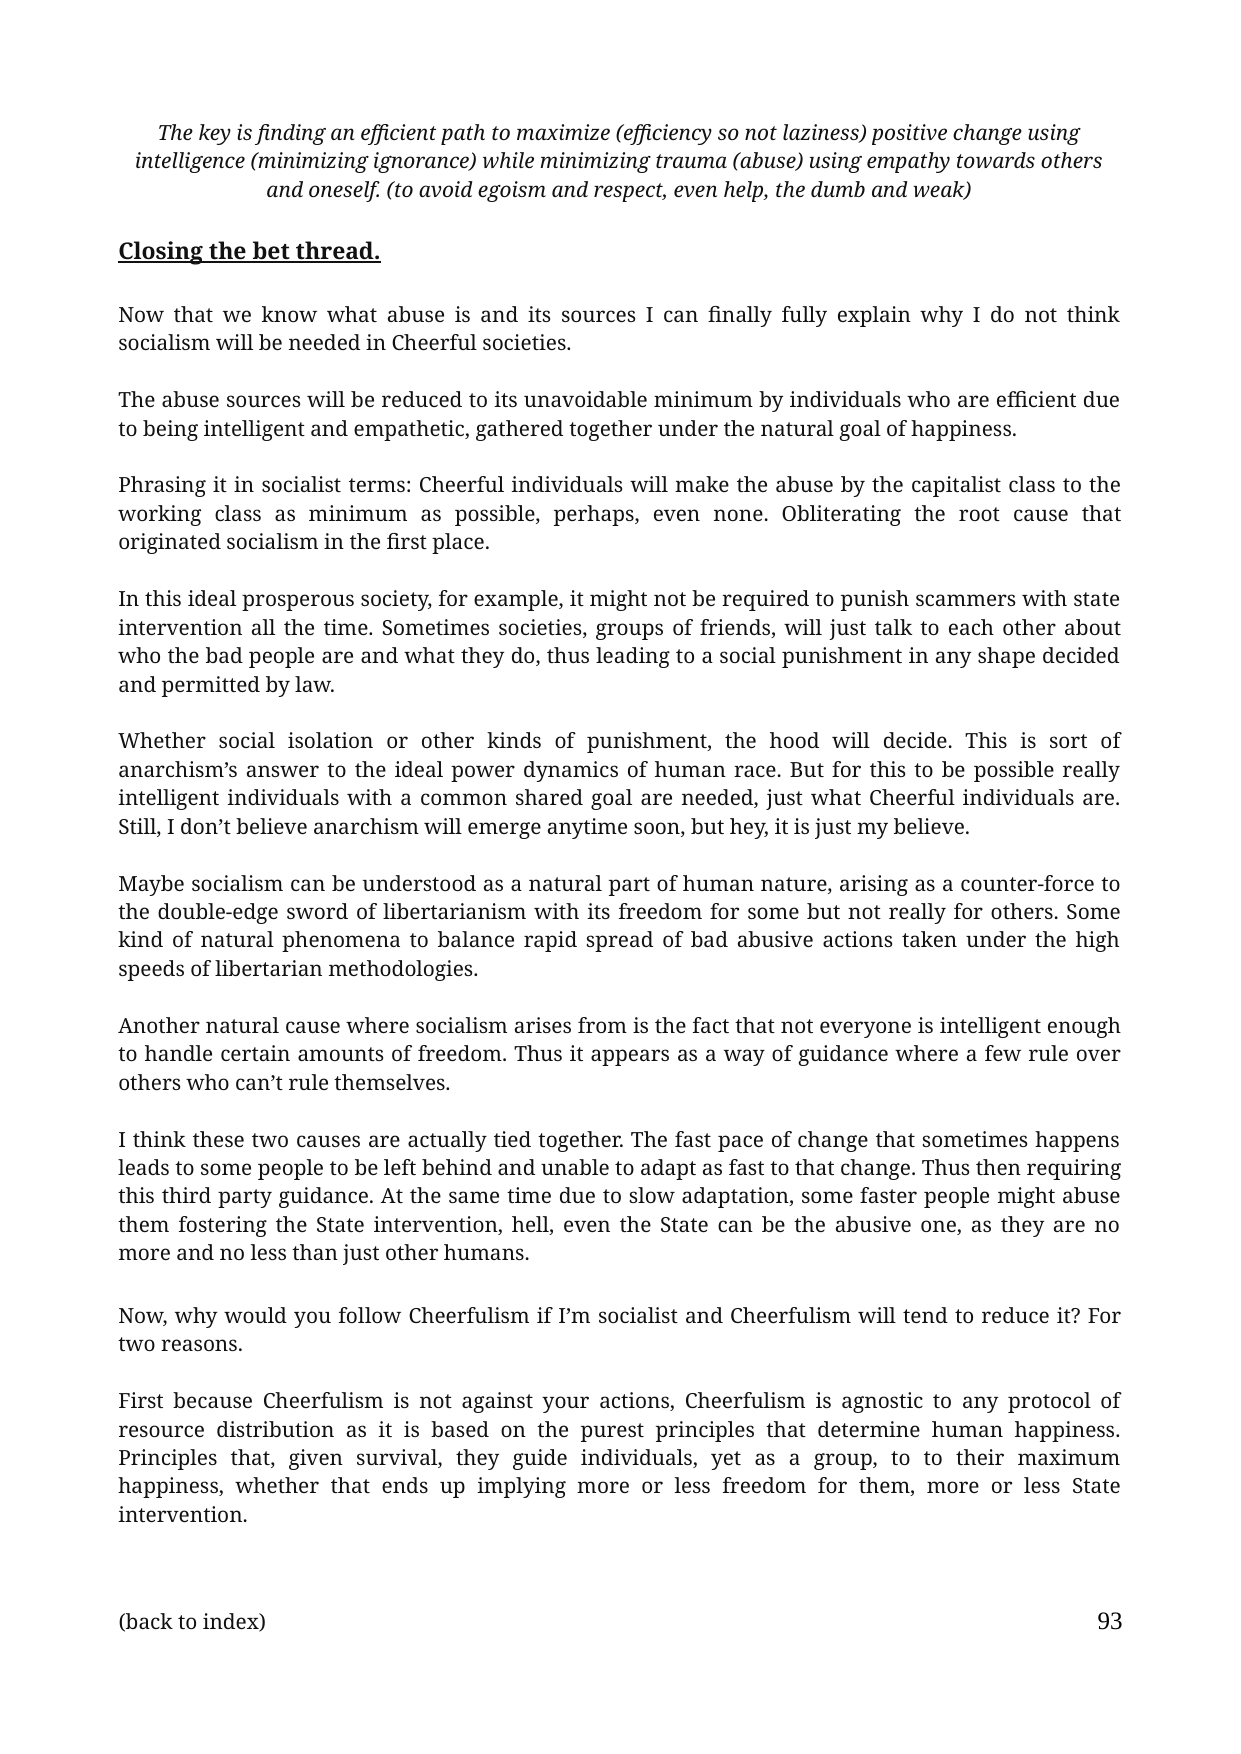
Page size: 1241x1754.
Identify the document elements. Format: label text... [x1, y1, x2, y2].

text First because Cheerfulism is not against your actions, Cheerfulism is agnostic to any protocol of resource distribution as it is based on the purest principles that determine human happiness. Principles that, given survival, they guide individuals, yet as a group, to to their maximum happiness, whether that ends up implying more or less freedom for them, more or less State intervention. [118, 1386, 1122, 1528]
text Another natural cause where socialism arises from is the fact that not everyone is intelligent enough to handle certain amounts of freedom. Thus it appears as a way of guidance where a few rule over others who can’t rule themselves. [118, 1011, 1122, 1096]
text Maybe socialism can be understood as a natural part of human nature, arising as a counter-force to the double-edge sword of libertarianism with its freedom for some but not really for others. Some kind of natural phenomena to balance rapid spread of bad abusive actions taken under the high speeds of libertarian methodologies. [118, 869, 1122, 982]
text The abuse sources will be reduced to its unavoidable minimum by individuals who are efficient due to being intelligent and empathetic, gathered together under the natural goal of happiness. [118, 385, 1122, 442]
text Phrasing it in socialist terms: Cheerful individuals will make the abuse by the capitalist class to the working class as minimum as possible, perhaps, even none. Obliterating the root cause that originated socialism in the first place. [118, 471, 1122, 556]
text Now that we know what abuse is and its sources I can finally fully explain why I do not think socialism will be needed in Cheerful societies. [118, 300, 1122, 357]
text In this ideal prosperous society, for example, it might not be required to punish scammers with state intervention all the time. Sometimes societies, groups of friends, will just talk to each other about who the bad people are and what they do, thus leading to a social punishment in any shape decided and permitted by law. [118, 584, 1122, 698]
text I think these two causes are actually tied together. The fast pace of change that sometimes happens leads to some people to be left behind and unable to adapt as fast to that change. Thus then requiring this third party guidance. At the same time due to slow adaptation, some faster people might abuse them fostering the State intervention, hell, even the State can be the abusive one, as they are no more and no less than just other humans. [118, 1125, 1122, 1267]
text Closing the bet thread. [118, 235, 1122, 266]
text Now, why would you follow Cheerfulism if I’m socialist and Cheerfulism will tend to reduce it? For two reasons. [118, 1301, 1122, 1358]
text Whether social isolation or other kinds of punishment, the hood will decide. This is sort of anarchism’s answer to the ideal power dynamics of human race. But for this to be possible really intelligent individuals with a common shared goal are needed, just what Cheerful individuals are. Still, I don’t believe anarchism will emerge anytime soon, but hey, it is just my believe. [118, 727, 1122, 840]
text The key is finding an efficient path to maximize (efficiency so not laziness) positive change using intelligence (minimizing ignorance) while minimizing trauma (abuse) using empathy towards others and oneself. (to avoid egoism and respect, even help, the dumb and weak) [118, 118, 1122, 203]
